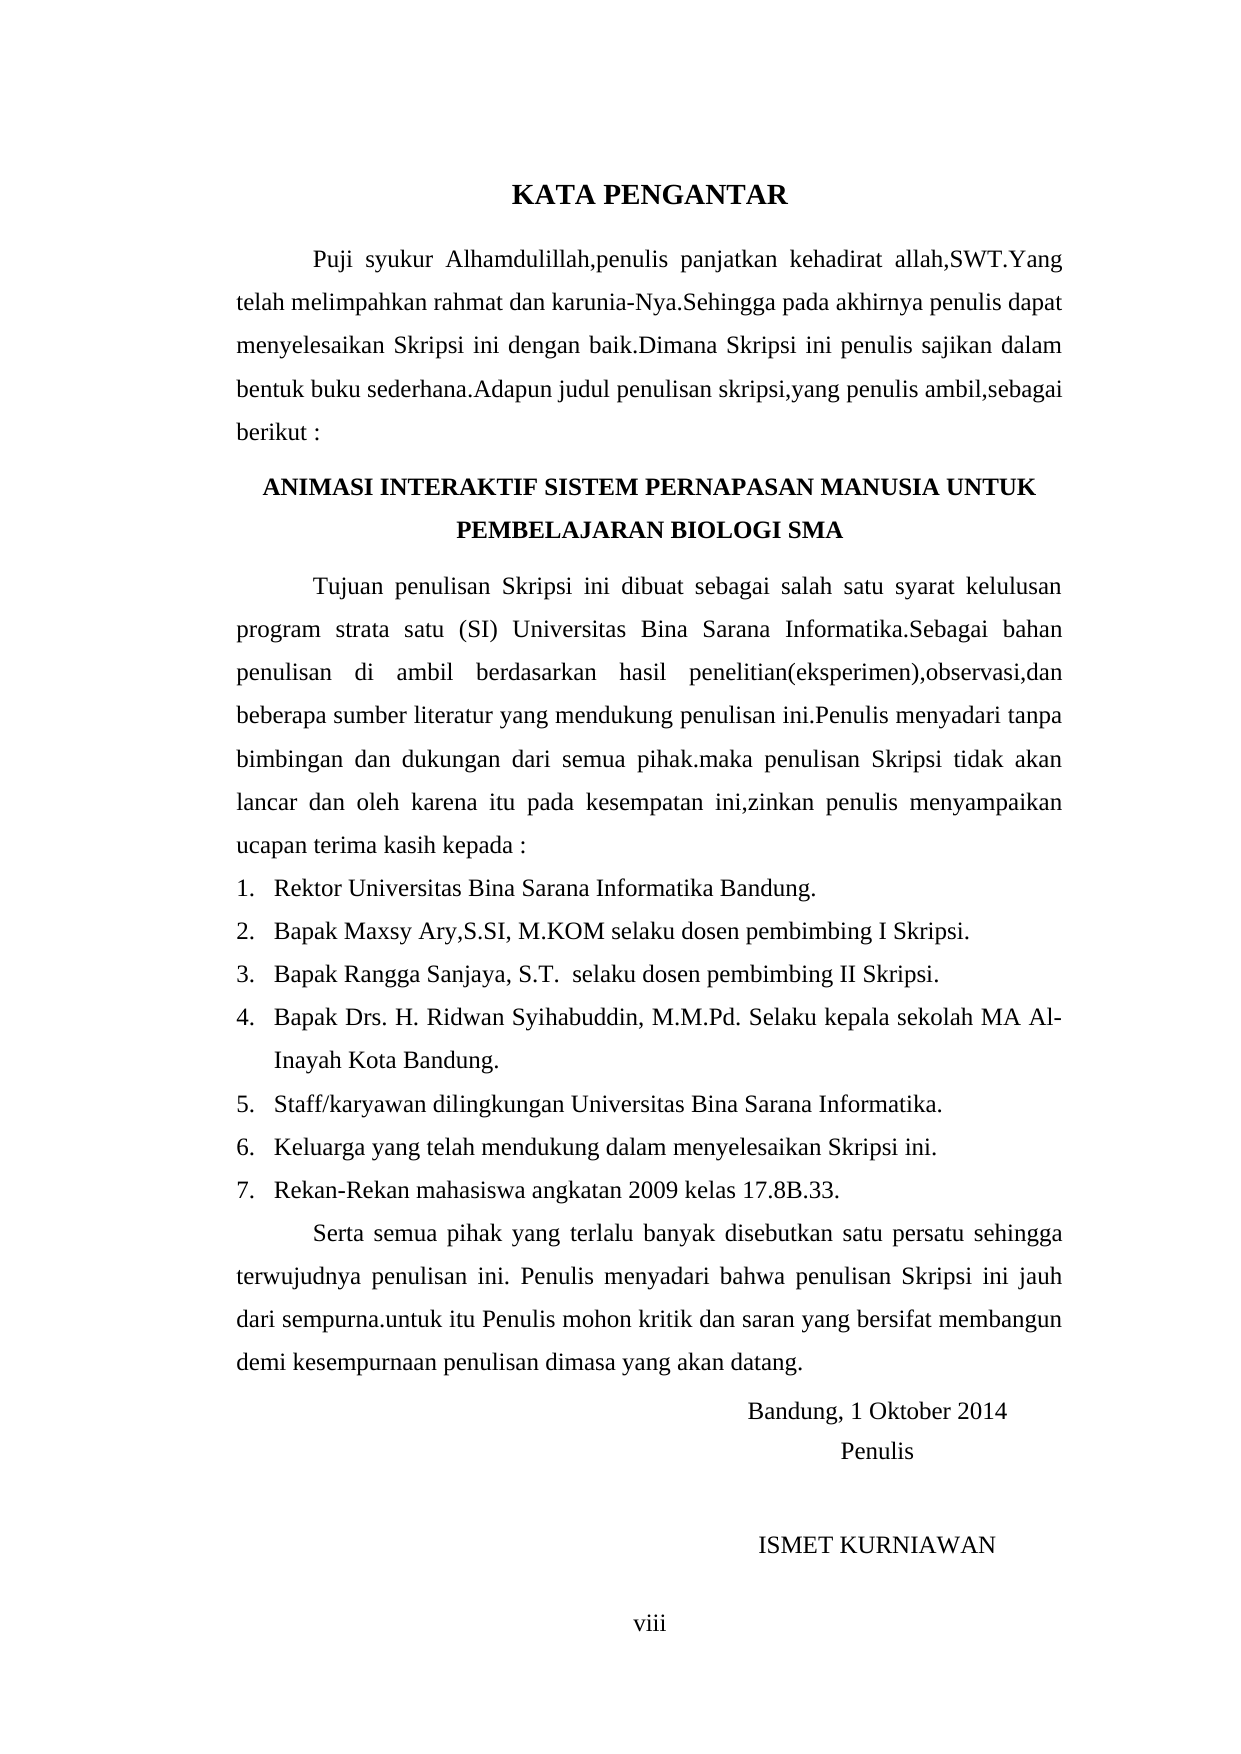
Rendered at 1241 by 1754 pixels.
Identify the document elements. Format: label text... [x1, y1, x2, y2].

text ANIMASI INTERAKTIF SISTEM PERNAPASAN MANUSIA UNTUK PEMBELAJARAN BIOLOGI SMA [236, 472, 1063, 544]
subtitle KATA PENGANTAR [236, 177, 1063, 211]
table_cell Penulis [692, 1431, 1062, 1524]
table_cell ISMET KURNIAWAN [692, 1525, 1062, 1565]
list Keluarga yang telah mendukung dalam menyelesaikan Skripsi ini. [236, 1132, 1063, 1161]
list Rekan-Rekan mahasiswa angkatan 2009 kelas 17.8B.33. [236, 1175, 1063, 1204]
text Serta semua pihak yang terlalu banyak disebutkan satu persatu sehingga terwujudnya penulisan ini. Penulis menyadari bahwa penulisan Skripsi ini jauh dari sempurna.untuk itu Penulis mohon kritik dan saran yang bersifat membangun demi kesempurnaan penulisan dimasa yang akan datang. [236, 1218, 1063, 1376]
list Bapak Drs. H. Ridwan Syihabuddin, M.M.Pd. Selaku kepala sekolah MA Al-Inayah Kota Bandung. [236, 1002, 1063, 1074]
table_header Bandung, 1 Oktober 2014 [692, 1391, 1062, 1431]
text Puji syukur Alhamdulillah,penulis panjatkan kehadirat allah,SWT.Yang telah melimpahkan rahmat dan karunia-Nya.Sehingga pada akhirnya penulis dapat menyelesaikan Skripsi ini dengan baik.Dimana Skripsi ini penulis sajikan dalam bentuk buku sederhana.Adapun judul penulisan skripsi,yang penulis ambil,sebagai berikut : [236, 244, 1063, 446]
list Staff/karyawan dilingkungan Universitas Bina Sarana Informatika. [236, 1089, 1063, 1117]
list Rektor Universitas Bina Sarana Informatika Bandung. [236, 873, 1063, 902]
list Bapak Rangga Sanjaya, S.T. selaku dosen pembimbing II Skripsi. [236, 959, 1063, 988]
list Bapak Maxsy Ary,S.SI, M.KOM selaku dosen pembimbing I Skripsi. [236, 916, 1063, 945]
text Tujuan penulisan Skripsi ini dibuat sebagai salah satu syarat kelulusan program strata satu (SI) Universitas Bina Sarana Informatika.Sebagai bahan penulisan di ambil berdasarkan hasil penelitian(eksperimen),observasi,dan beberapa sumber literatur yang mendukung penulisan ini.Penulis menyadari tanpa bimbingan dan dukungan dari semua pihak.maka penulisan Skripsi tidak akan lancar dan oleh karena itu pada kesempatan ini,zinkan penulis menyampaikan ucapan terima kasih kepada : [236, 571, 1063, 859]
